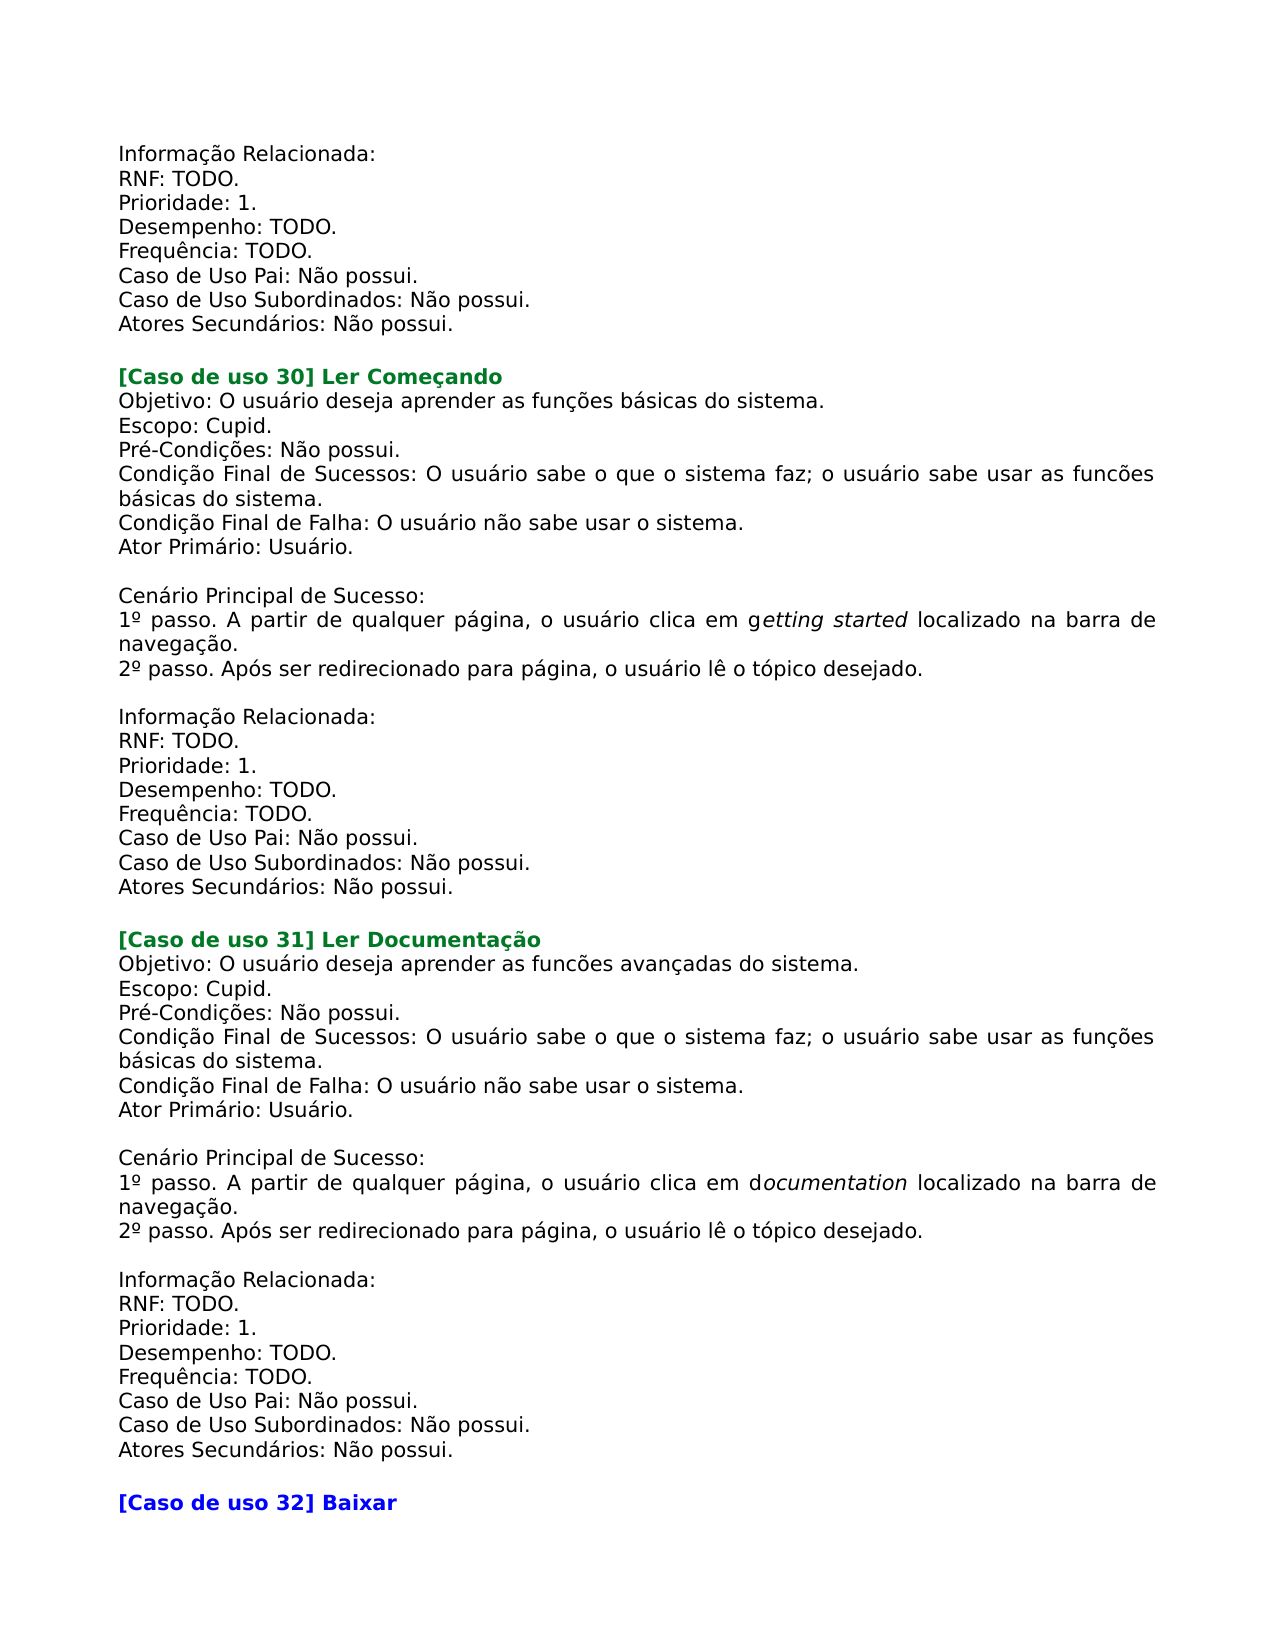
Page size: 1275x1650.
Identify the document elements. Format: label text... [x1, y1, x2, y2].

text RNF: TODO. [118, 167, 1157, 191]
text Frequência: TODO. [118, 802, 1157, 826]
text Frequência: TODO. [118, 239, 1157, 264]
text Ator Primário: Usuário. [118, 1098, 1157, 1122]
text Prioridade: 1. [118, 191, 1157, 215]
text Atores Secundários: Não possui. [118, 875, 1157, 899]
text Ator Primário: Usuário. [118, 535, 1157, 559]
text Escopo: Cupid. [118, 977, 1157, 1001]
text Informação Relacionada: [118, 1268, 1157, 1292]
text Cenário Principal de Sucesso: [118, 1146, 1157, 1171]
text RNF: TODO. [118, 729, 1157, 754]
text [Caso de uso 32] Baixar [118, 1491, 1157, 1515]
text [Caso de uso 31] Ler Documentação [118, 928, 1157, 952]
text Caso de Uso Pai: Não possui. [118, 264, 1157, 288]
text Frequência: TODO. [118, 1365, 1157, 1389]
text Atores Secundários: Não possui. [118, 312, 1157, 337]
text 2º passo. Após ser redirecionado para página, o usuário lê o tópico desejado. [118, 1219, 1157, 1243]
text Pré-Condições: Não possui. [118, 438, 1157, 462]
text Caso de Uso Subordinados: Não possui. [118, 1413, 1157, 1438]
text Condição Final de Falha: O usuário não sabe usar o sistema. [118, 1074, 1157, 1098]
text Caso de Uso Subordinados: Não possui. [118, 851, 1157, 875]
text Condição Final de Sucessos: O usuário sabe o que o sistema faz; o usuário sabe usar as funções básicas do sistema. [118, 1025, 1157, 1074]
text Condição Final de Falha: O usuário não sabe usar o sistema. [118, 511, 1157, 535]
text Prioridade: 1. [118, 1316, 1157, 1341]
text Cenário Principal de Sucesso: [118, 584, 1157, 608]
text 1º passo. A partir de qualquer página, o usuário clica em documentation localizado na barra de navegação. [118, 1171, 1157, 1219]
text Atores Secundários: Não possui. [118, 1438, 1157, 1462]
text Caso de Uso Pai: Não possui. [118, 826, 1157, 851]
text Desempenho: TODO. [118, 1341, 1157, 1365]
text Escopo: Cupid. [118, 414, 1157, 438]
text Objetivo: O usuário deseja aprender as funcões avançadas do sistema. [118, 952, 1157, 977]
text 1º passo. A partir de qualquer página, o usuário clica em getting started localizado na barra de navegação. [118, 608, 1157, 657]
text Pré-Condições: Não possui. [118, 1001, 1157, 1025]
text 2º passo. Após ser redirecionado para página, o usuário lê o tópico desejado. [118, 657, 1157, 681]
text Informação Relacionada: [118, 142, 1157, 167]
text Informação Relacionada: [118, 705, 1157, 729]
text [Caso de uso 30] Ler Começando [118, 365, 1157, 389]
text Prioridade: 1. [118, 754, 1157, 778]
text Desempenho: TODO. [118, 778, 1157, 802]
text Condição Final de Sucessos: O usuário sabe o que o sistema faz; o usuário sabe usar as funcões básicas do sistema. [118, 462, 1157, 511]
text Desempenho: TODO. [118, 215, 1157, 239]
text Caso de Uso Pai: Não possui. [118, 1389, 1157, 1413]
text Objetivo: O usuário deseja aprender as funções básicas do sistema. [118, 389, 1157, 414]
text Caso de Uso Subordinados: Não possui. [118, 288, 1157, 312]
text RNF: TODO. [118, 1292, 1157, 1316]
